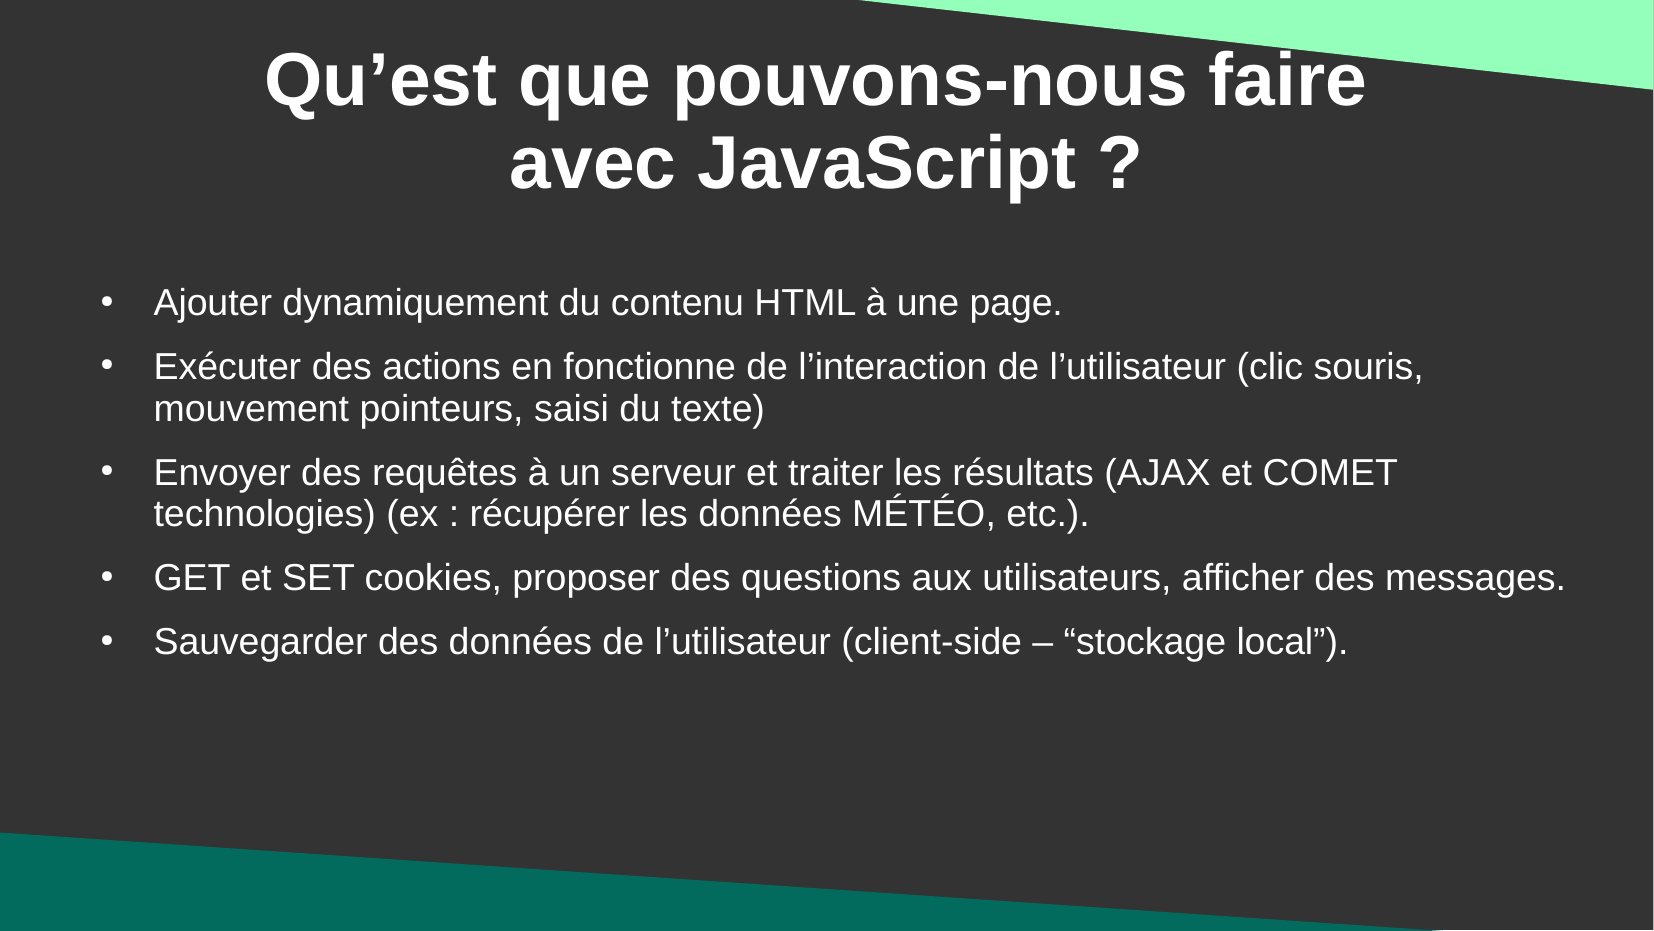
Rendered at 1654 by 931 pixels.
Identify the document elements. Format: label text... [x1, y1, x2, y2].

title Qu’est que pouvons-nous faire avec JavaScript ? [82, 37, 1571, 206]
text_box [858, 0, 1654, 90]
list Ajouter dynamiquement du contenu HTML à une page. Exécuter des actions en fonctionne de l’interaction de l’utilisateur (clic souris, mouvement pointeurs, saisi du texte) Envoyer des requêtes à un serveur et traiter les résultats (AJAX et COMET technologies) (ex : récupérer les données MÉTÉO, etc.). GET et SET cookies, proposer des questions aux utilisateurs, afficher des messages. Sauvegarder des données de l’utilisateur (client-side – “stockage local”). [82, 217, 1571, 757]
